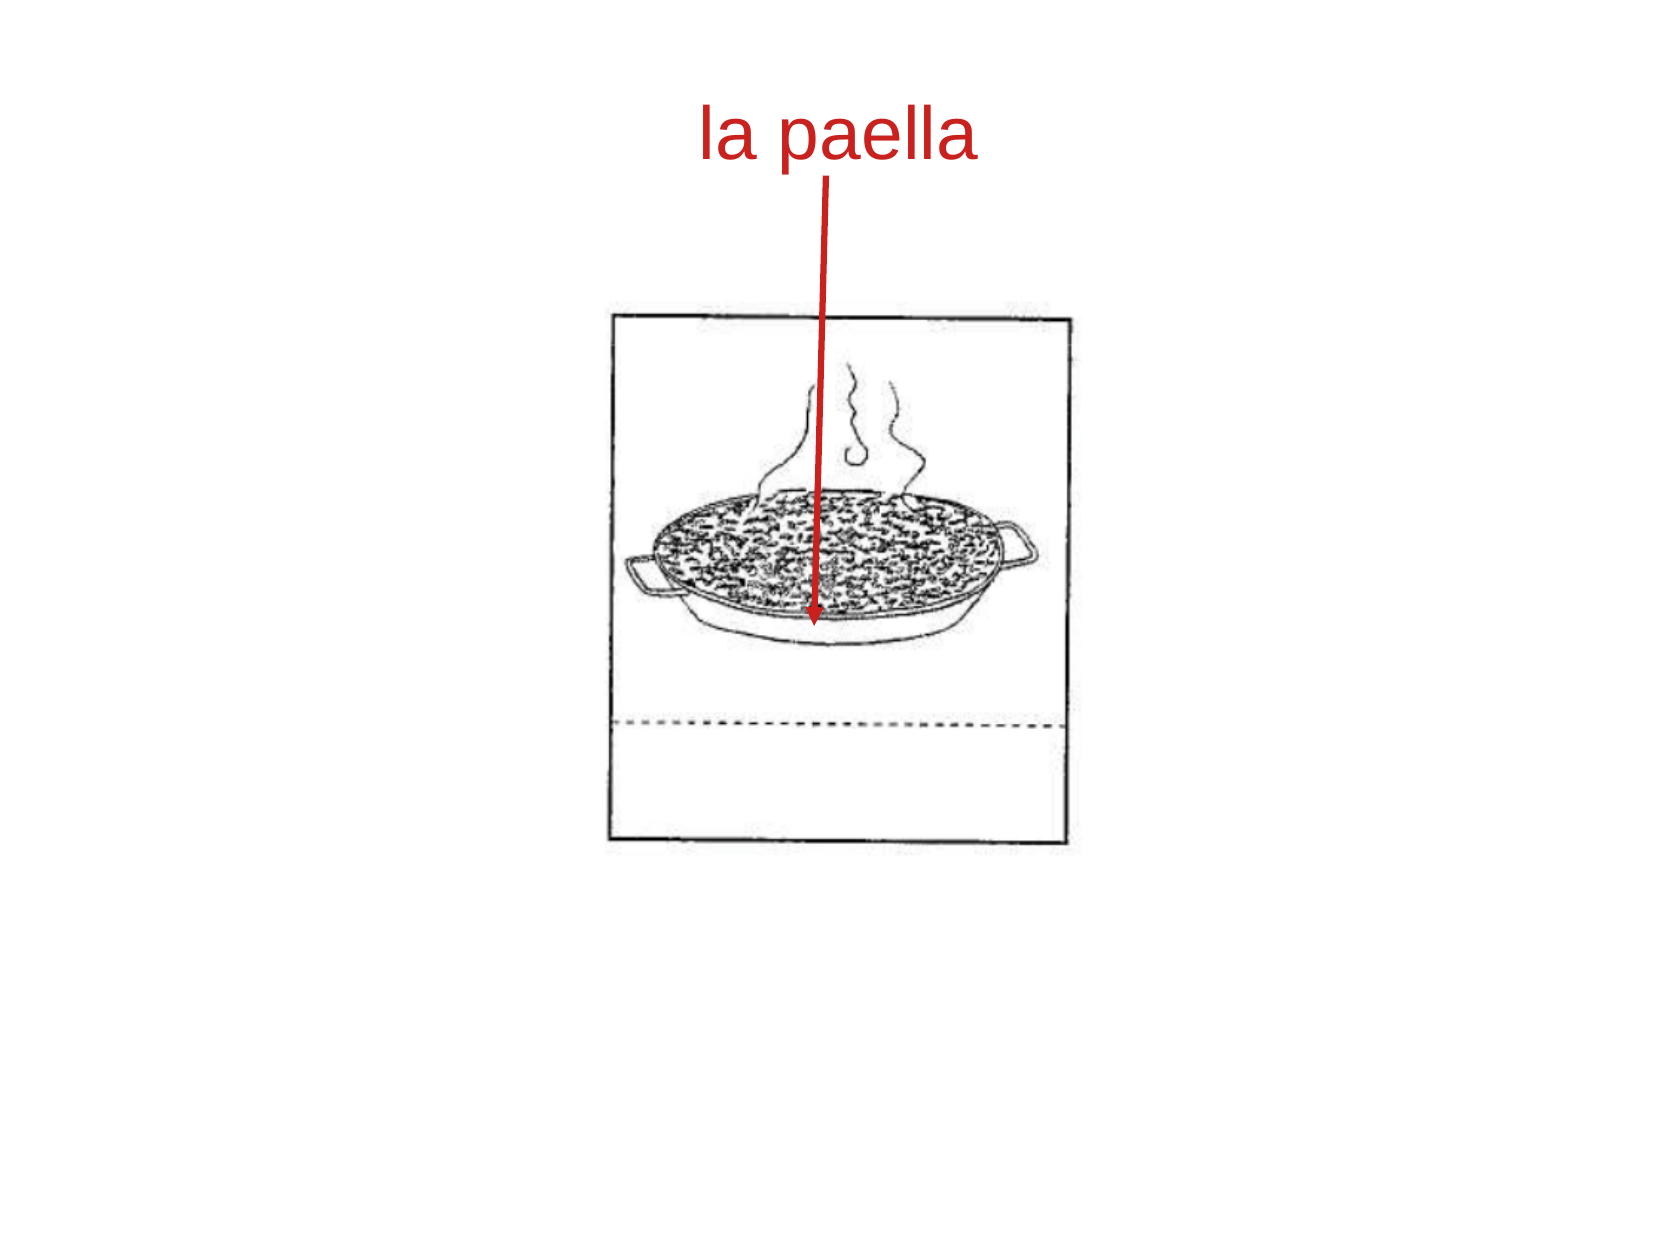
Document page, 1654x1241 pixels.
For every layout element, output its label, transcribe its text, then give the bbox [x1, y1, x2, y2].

text_box la paella [389, 58, 1288, 201]
picture [581, 291, 1094, 873]
